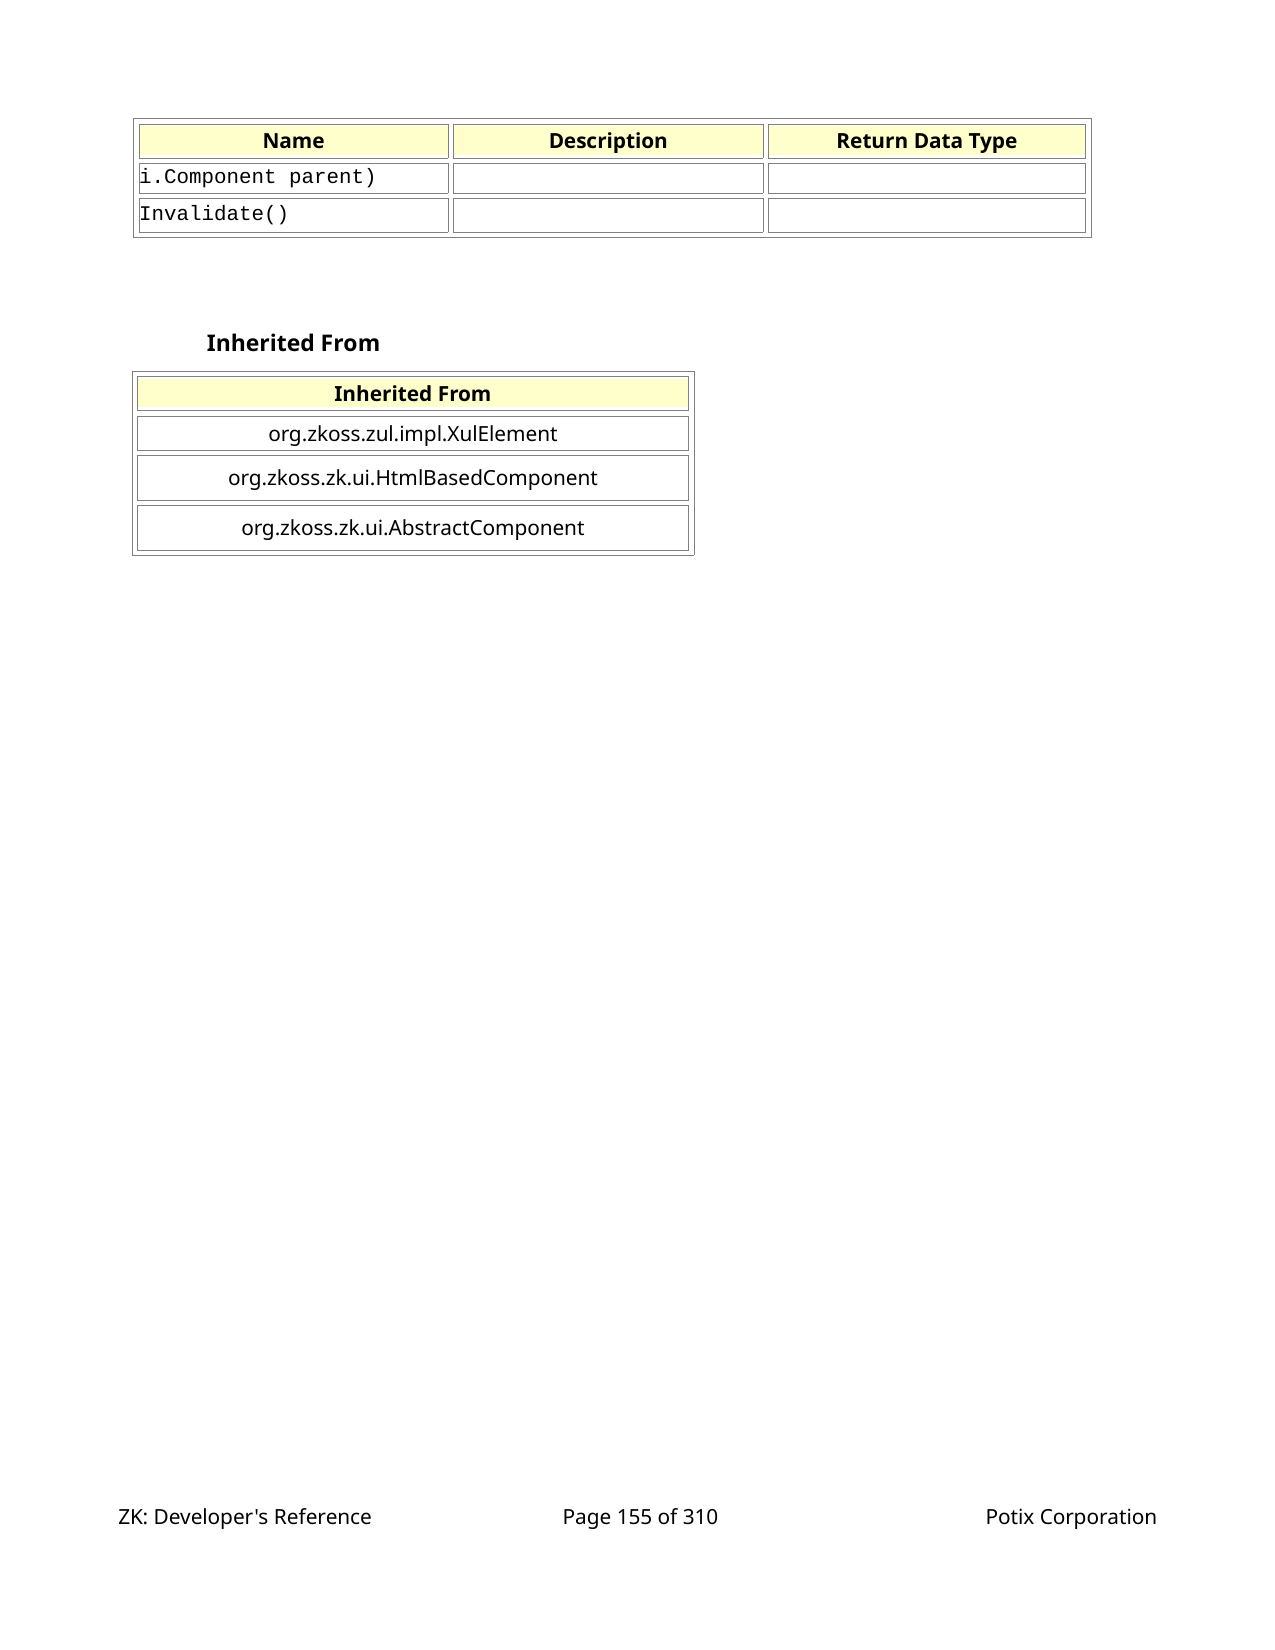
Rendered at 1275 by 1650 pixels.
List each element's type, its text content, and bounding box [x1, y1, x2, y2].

table_cell i.Component parent) [136, 158, 451, 192]
table_cell [769, 199, 1085, 232]
table_cell [451, 193, 766, 232]
table_cell [766, 193, 1088, 232]
table_cell Invalidate() [136, 193, 451, 232]
subtitle Inherited From [207, 327, 1157, 358]
table_cell [766, 158, 1088, 192]
table_header Inherited From [134, 372, 691, 410]
table_header Description [451, 119, 766, 158]
table_cell org.zkoss.zk.ui.AbstractComponent [134, 500, 691, 549]
table_cell [454, 199, 763, 232]
table_cell org.zkoss.zul.impl.XulElement [134, 410, 691, 450]
table_cell org.zkoss.zk.ui.HtmlBasedComponent [134, 450, 691, 500]
table_header Name [136, 119, 451, 158]
table_cell [451, 158, 766, 192]
table_header Return Data Type [766, 119, 1088, 158]
